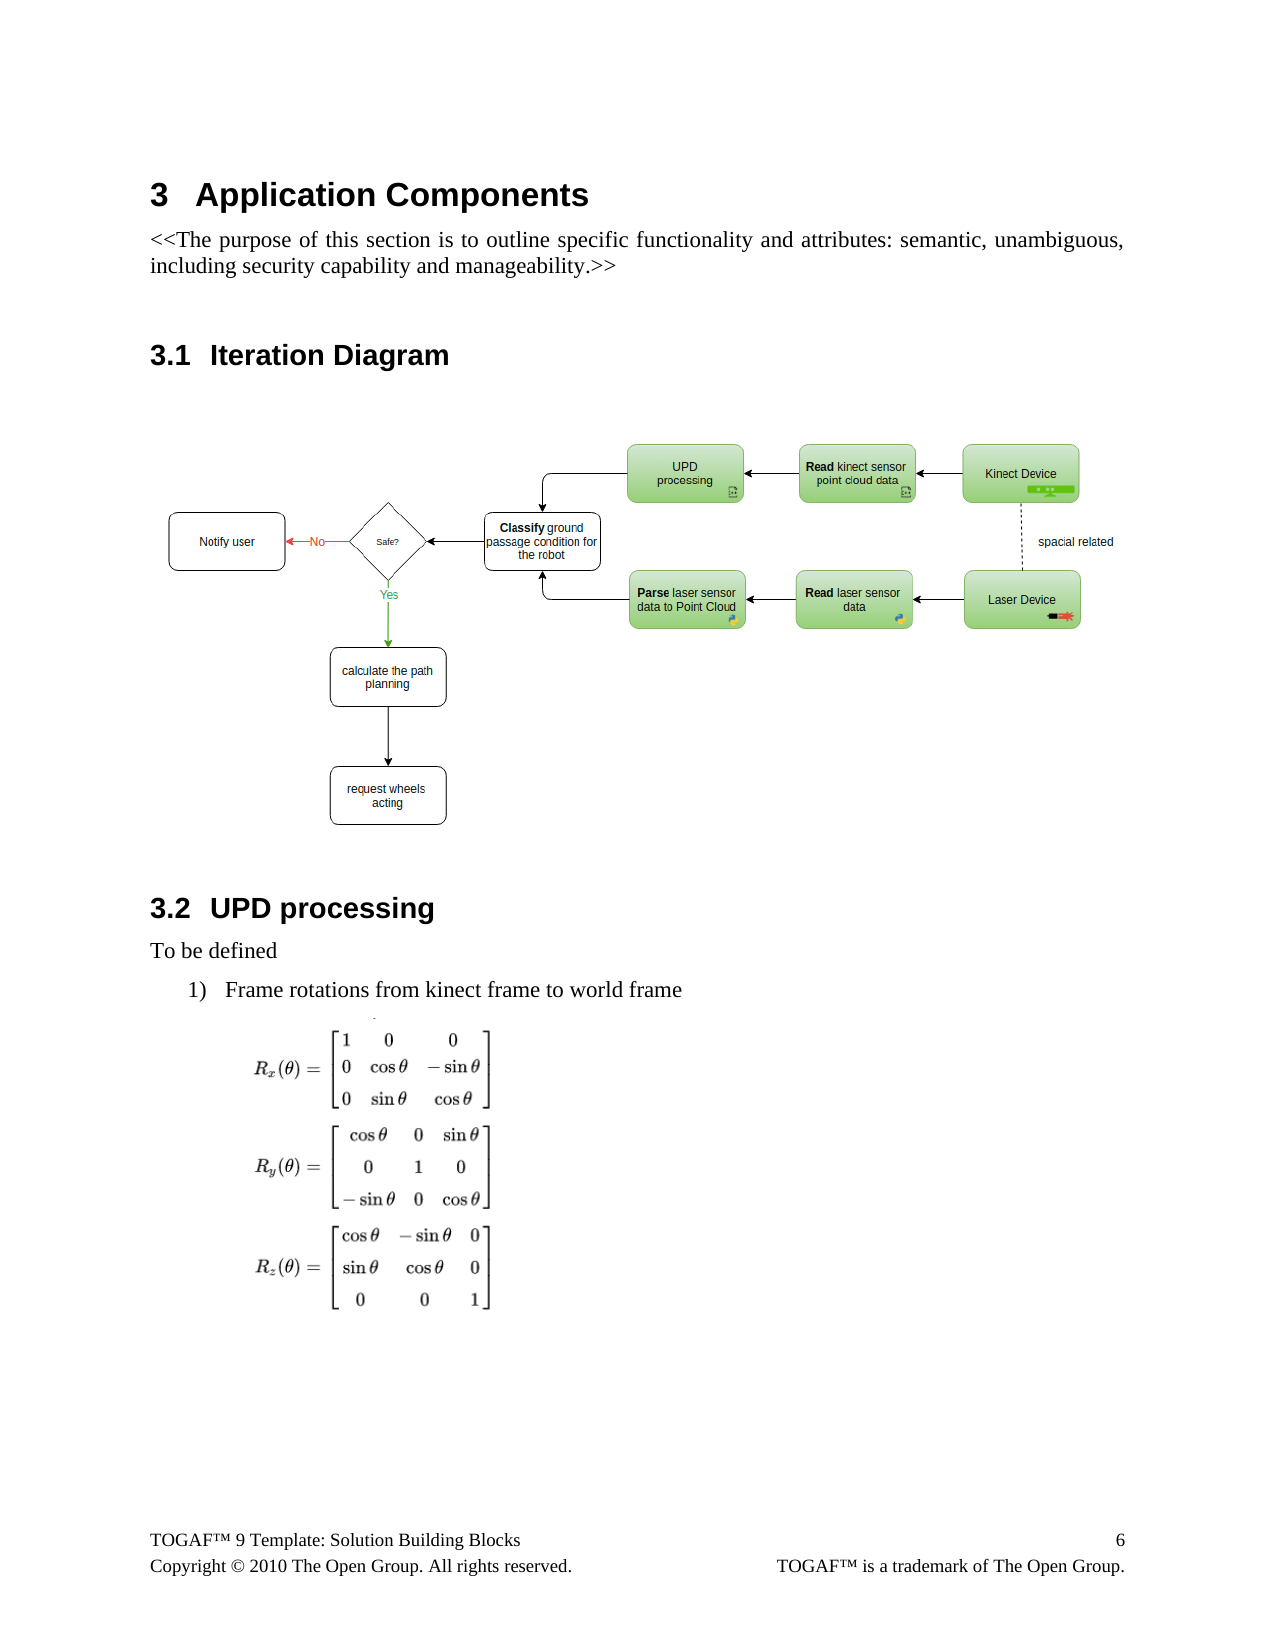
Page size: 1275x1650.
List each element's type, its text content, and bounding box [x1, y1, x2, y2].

picture [233, 1018, 503, 1319]
list Frame rotations from kinect frame to world frame [187, 976, 1125, 1002]
subtitle UPD processing [150, 891, 1125, 924]
text To be defined [150, 937, 1125, 963]
text <<The purpose of this section is to outline specific functionality and attributes: semantic, unambiguous, including security capability and manageability.>> [150, 226, 1125, 279]
subtitle Iteration Diagram [150, 338, 1125, 372]
subtitle Application Components [150, 175, 1125, 213]
picture [150, 417, 1125, 844]
